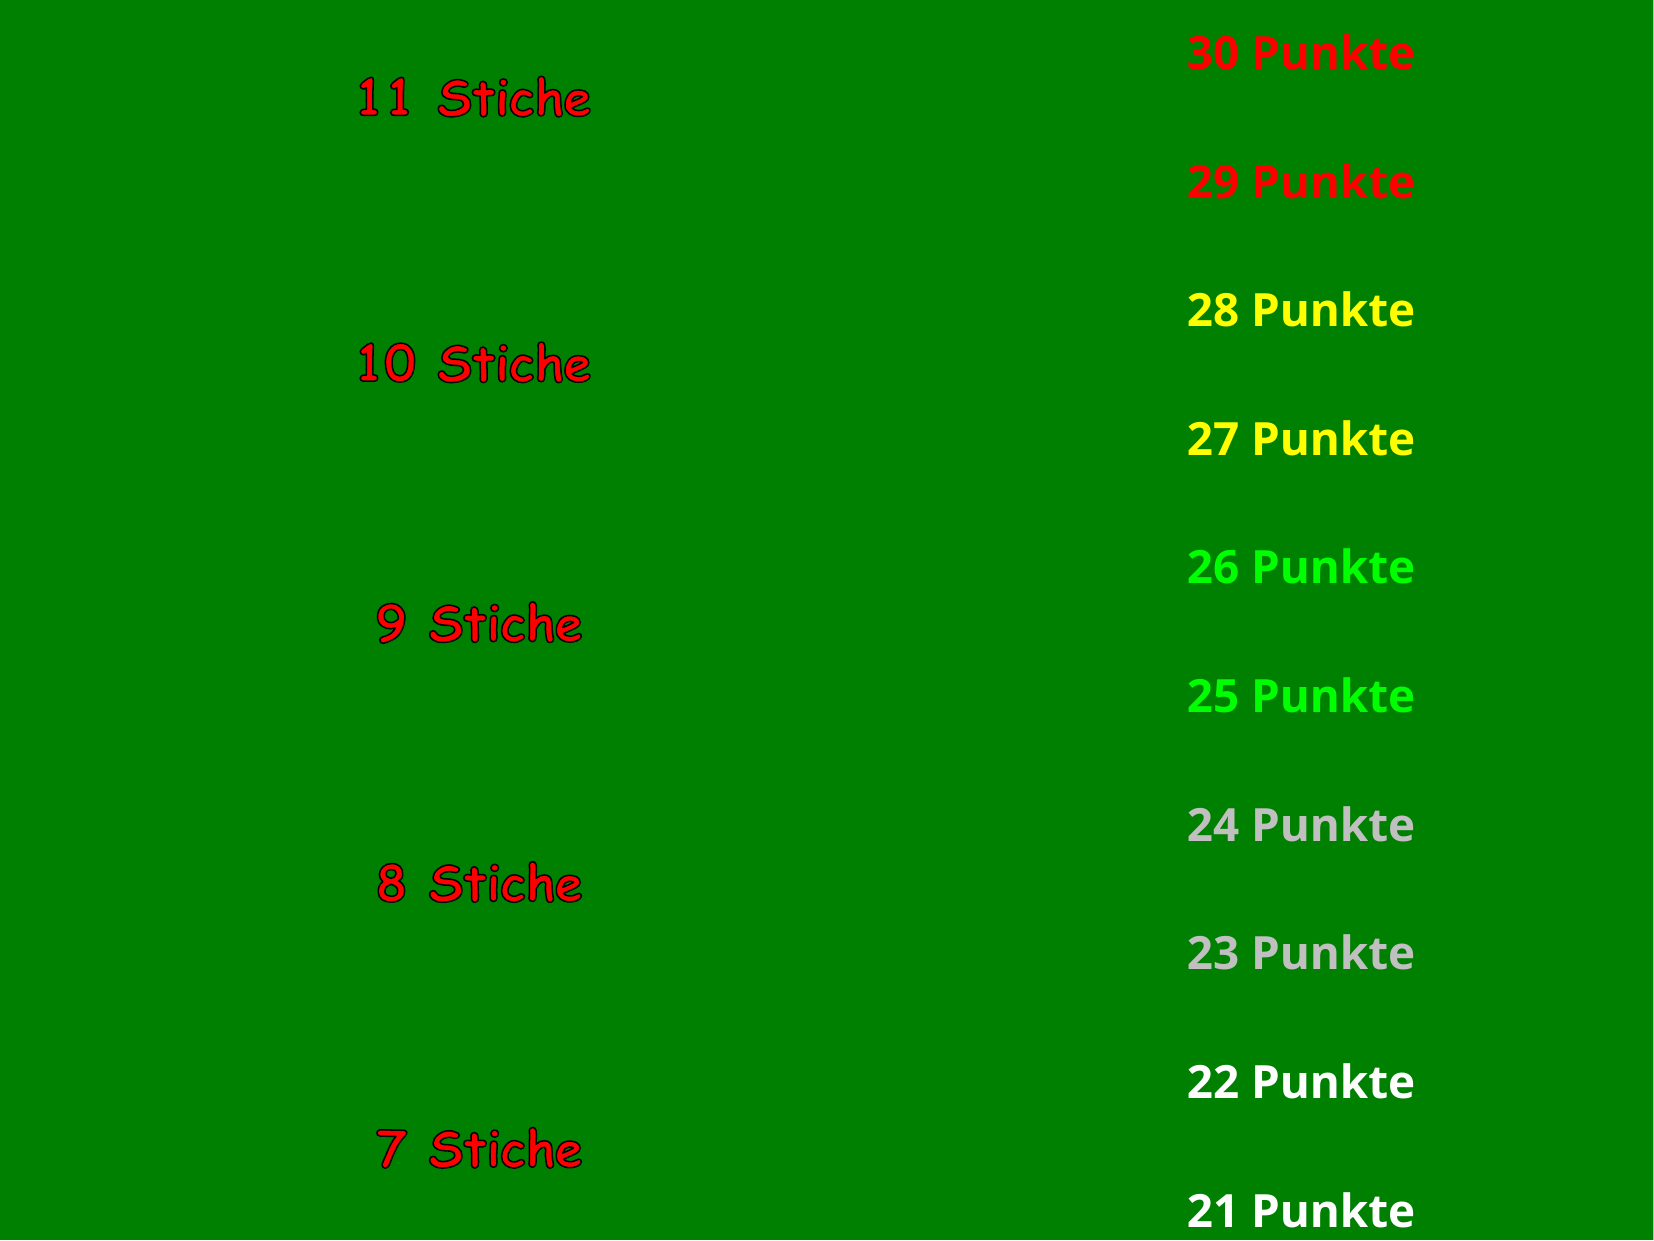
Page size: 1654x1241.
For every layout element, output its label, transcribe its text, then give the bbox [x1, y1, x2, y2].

text_box [438, 79, 471, 117]
text_box [537, 341, 563, 383]
text_box [528, 1127, 554, 1169]
text_box [390, 77, 409, 116]
text_box [438, 345, 471, 383]
text_box [499, 78, 508, 87]
text_box [472, 347, 495, 383]
text_box [463, 1132, 487, 1169]
text_box [528, 601, 554, 643]
text_box [360, 77, 378, 116]
text_box [463, 606, 487, 643]
text_box [360, 343, 378, 382]
text_box [499, 344, 508, 352]
text_box [556, 1141, 582, 1168]
text_box [528, 861, 554, 903]
text_box [556, 875, 582, 902]
text_box [429, 1130, 462, 1169]
text_box [564, 89, 591, 117]
text_box [564, 355, 591, 383]
text_box [501, 1140, 525, 1169]
text_box [463, 866, 487, 903]
text_box [510, 355, 534, 383]
text_box [376, 1129, 407, 1169]
text_box [489, 1141, 498, 1168]
text_box [377, 603, 405, 644]
text_box [489, 615, 498, 642]
text_box [510, 89, 534, 117]
text_box [385, 343, 415, 383]
text_box [489, 875, 498, 902]
text_box [490, 864, 499, 872]
text_box [501, 615, 525, 643]
text_box [556, 615, 582, 643]
text_box [490, 1130, 499, 1138]
text_box [498, 355, 506, 382]
text_box [490, 604, 499, 612]
text_box [378, 863, 405, 903]
text_box [501, 874, 525, 903]
text_box [429, 864, 462, 903]
text_box [537, 76, 563, 117]
text_box [498, 89, 506, 117]
text_box [429, 605, 462, 643]
text_box [472, 81, 495, 117]
text_box 30 Punkte 29 Punkte 28 Punkte 27 Punkte 26 Punkte 25 Punkte 24 Punkte 23 Punkte 22 Punkte 21 Punkte [1186, 23, 1424, 1237]
